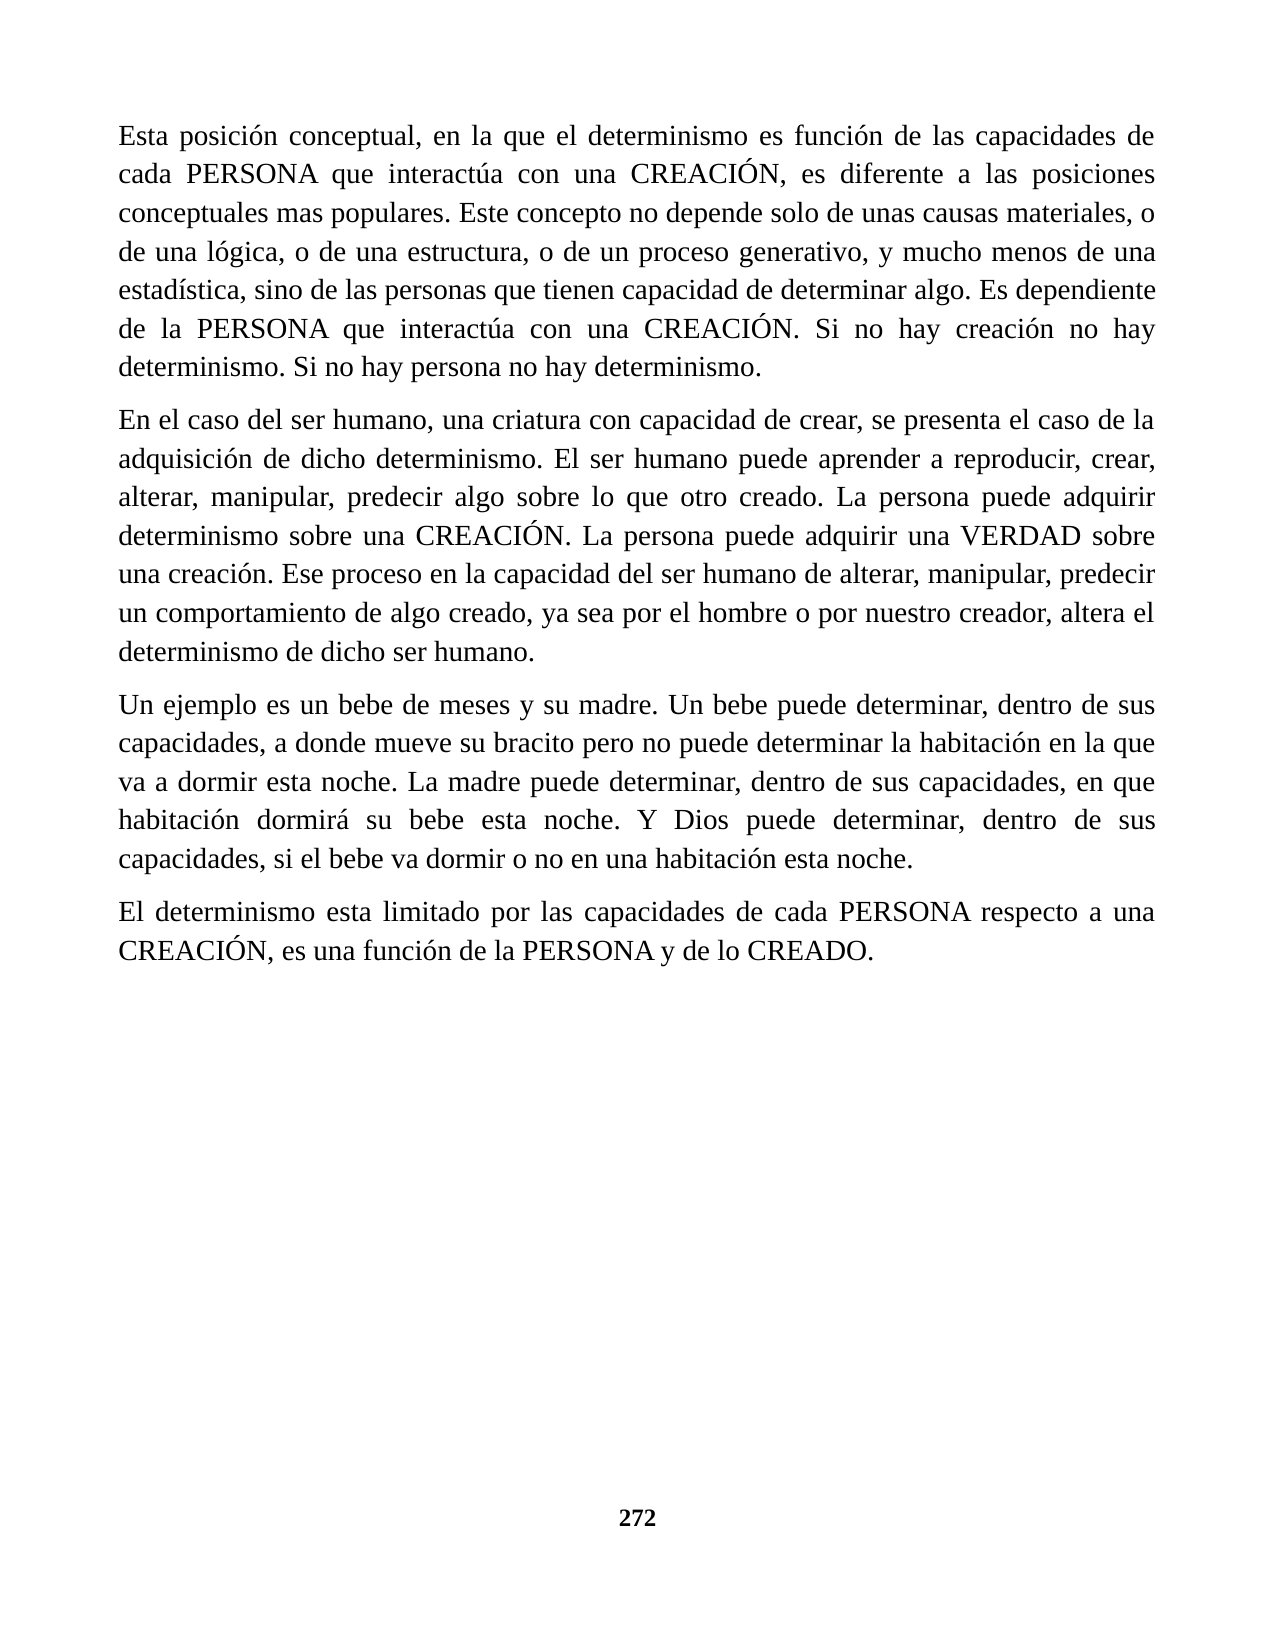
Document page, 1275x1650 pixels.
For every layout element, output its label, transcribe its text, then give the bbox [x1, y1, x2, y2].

text Un ejemplo es un bebe de meses y su madre. Un bebe puede determinar, dentro de sus capacidades, a donde mueve su bracito pero no puede determinar la habitación en la que va a dormir esta noche. La madre puede determinar, dentro de sus capacidades, en que habitación dormirá su bebe esta noche. Y Dios puede determinar, dentro de sus capacidades, si el bebe va dormir o no en una habitación esta noche. [118, 687, 1157, 874]
text Esta posición conceptual, en la que el determinismo es función de las capacidades de cada PERSONA que interactúa con una CREACIÓN, es diferente a las posiciones conceptuales mas populares. Este concepto no depende solo de unas causas materiales, o de una lógica, o de una estructura, o de un proceso generativo, y mucho menos de una estadística, sino de las personas que tienen capacidad de determinar algo. Es dependiente de la PERSONA que interactúa con una CREACIÓN. Si no hay creación no hay determinismo. Si no hay persona no hay determinismo. [118, 118, 1157, 383]
text En el caso del ser humano, una criatura con capacidad de crear, se presenta el caso de la adquisición de dicho determinismo. El ser humano puede aprender a reproducir, crear, alterar, manipular, predecir algo sobre lo que otro creado. La persona puede adquirir determinismo sobre una CREACIÓN. La persona puede adquirir una VERDAD sobre una creación. Ese proceso en la capacidad del ser humano de alterar, manipular, predecir un comportamiento de algo creado, ya sea por el hombre o por nuestro creador, altera el determinismo de dicho ser humano. [118, 402, 1157, 667]
text El determinismo esta limitado por las capacidades de cada PERSONA respecto a una CREACIÓN, es una función de la PERSONA y de lo CREADO. [118, 894, 1157, 966]
